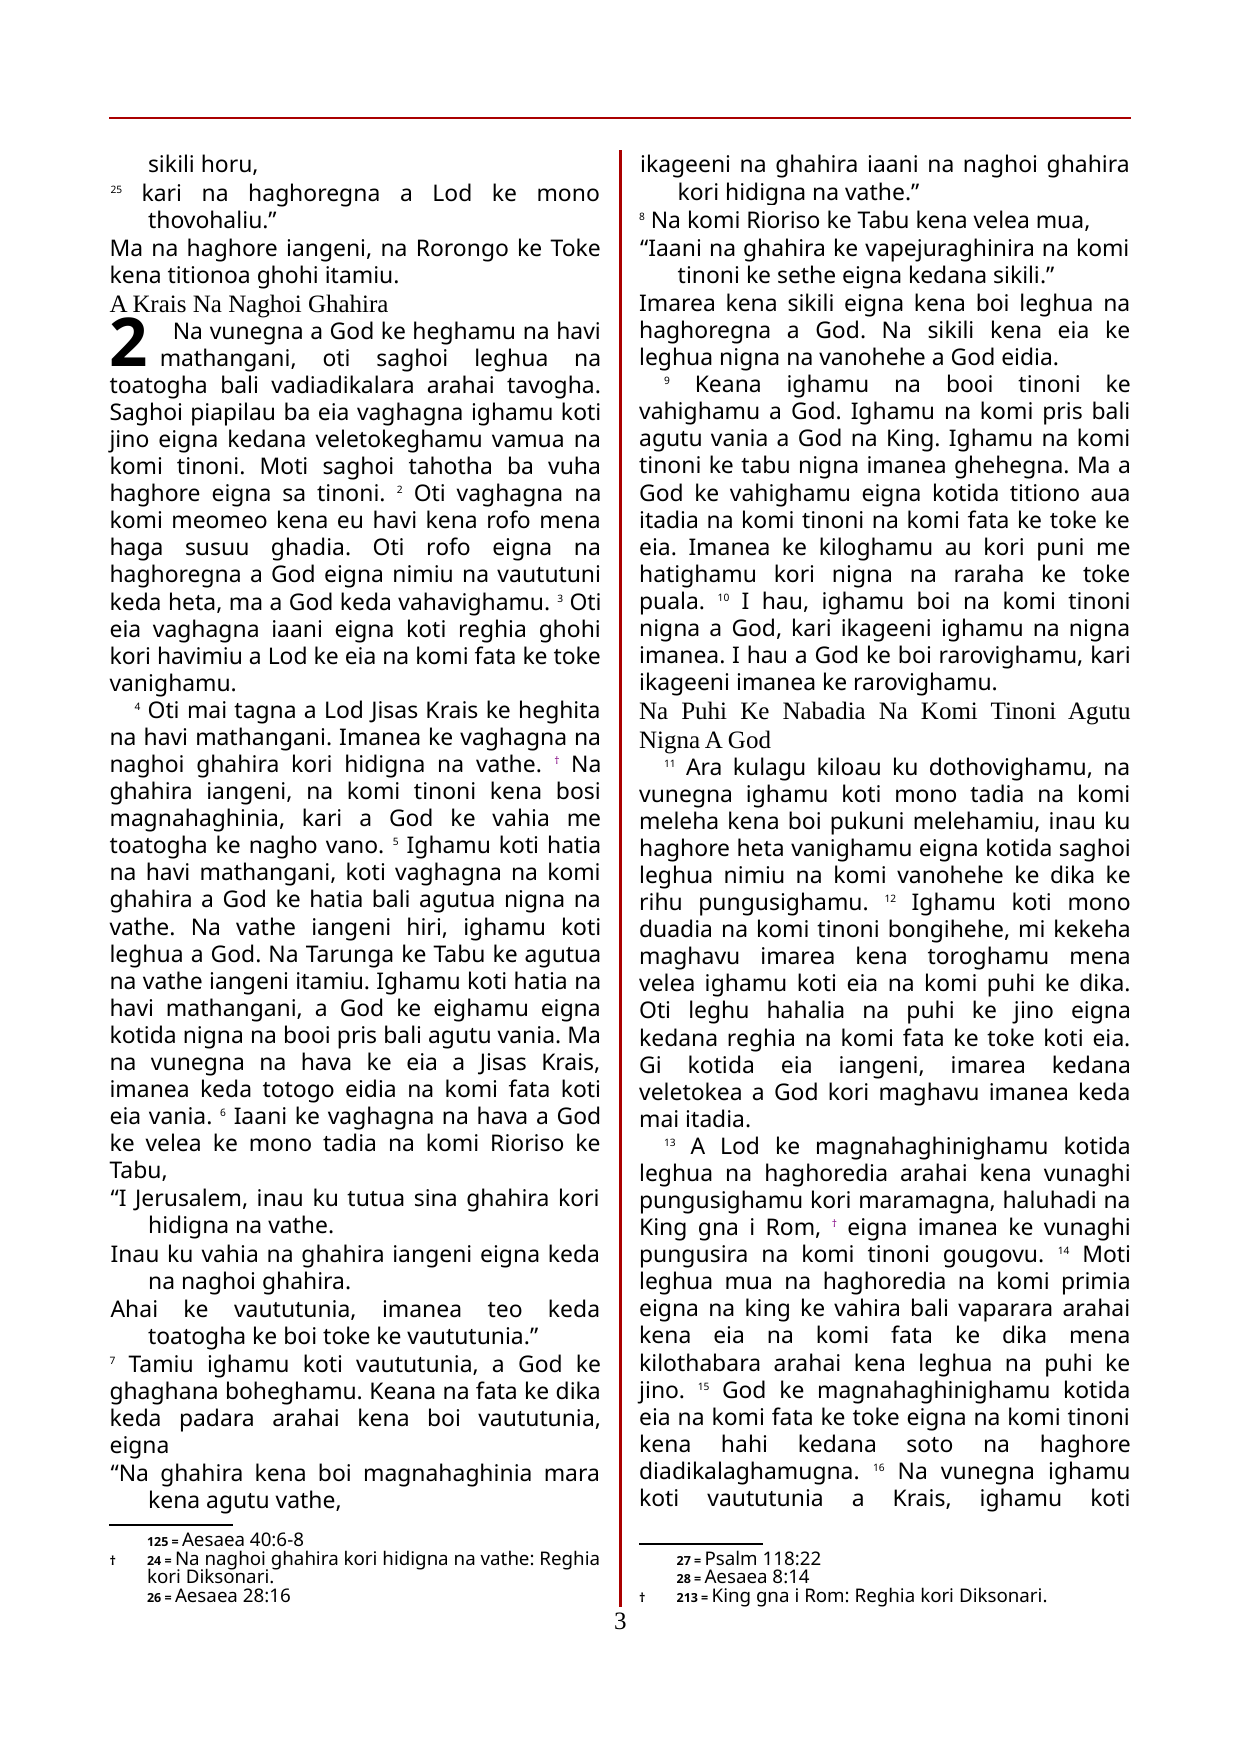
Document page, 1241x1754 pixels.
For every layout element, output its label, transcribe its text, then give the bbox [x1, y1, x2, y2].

text 8 Na komi Rioriso ke Tabu kena velea mua, [639, 206, 1131, 233]
text 9 Keana ighamu na booi tinoni ke vahighamu a God. Ighamu na komi pris bali agutu vania a God na King. Ighamu na komi tinoni ke tabu nigna imanea ghehegna. Ma a God ke vahighamu eigna kotida titiono aua itadia na komi tinoni na komi fata ke toke ke eia. Imanea ke kiloghamu au kori puni me hatighamu kori nigna na raraha ke toke puala. 10 I hau, ighamu boi na komi tinoni nigna a God, kari ikageeni ighamu na nigna imanea. I hau a God ke boi rarovighamu, kari ikageeni imanea ke rarovighamu. [639, 371, 1131, 696]
text ikageeni na ghahira iaani na naghoi ghahira kori hidigna na vathe.” [640, 151, 1130, 205]
text “Na ghahira kena boi magnahaghinia mara kena agutu vathe, [110, 1460, 600, 1514]
text 28 = Aesaea 8:14 [639, 1569, 1131, 1587]
text Ahai ke vaututunia, imanea teo keda toatogha ke boi toke ke vaututunia.” [110, 1294, 600, 1350]
text sikili horu, [110, 151, 600, 178]
text 4 Oti mai tagna a Lod Jisas Krais ke heghita na havi mathangani. Imanea ke vaghagna na naghoi ghahira kori hidigna na vathe. Na ghahira iangeni, na komi tinoni kena bosi magnahaghinia, kari a God ke vahia me toatogha ke nagho vano. 5 Ighamu koti hatia na havi mathangani, koti vaghagna na komi ghahira a God ke hatia bali agutua nigna na vathe. Na vathe iangeni hiri, ighamu koti leghua a God. Na Tarunga ke Tabu ke agutua na vathe iangeni itamiu. Ighamu koti hatia na havi mathangani, a God ke eighamu eigna kotida nigna na booi pris bali agutu vania. Ma na vunegna na hava ke eia a Jisas Krais, imanea keda totogo eidia na komi fata koti eia vania. 6 Iaani ke vaghagna na hava a God ke velea ke mono tadia na komi Rioriso ke Tabu, [109, 697, 601, 1184]
text 11 Ara kulagu kiloau ku dothovighamu, na vunegna ighamu koti mono tadia na komi meleha kena boi pukuni melehamiu, inau ku haghore heta vanighamu eigna kotida saghoi leghua nimiu na komi vanohehe ke dika ke rihu pungusighamu. 12 Ighamu koti mono duadia na komi tinoni bongihehe, mi kekeha maghavu imarea kena toroghamu mena velea ighamu koti eia na komi puhi ke dika. Oti leghu hahalia na puhi ke jino eigna kedana reghia na komi fata ke toke koti eia. Gi kotida eia iangeni, imarea kedana veletokea a God kori maghavu imanea keda mai itadia. [639, 753, 1131, 1133]
text 26 = Aesaea 28:16 [109, 1587, 601, 1606]
text 13 A Lod ke magnahaghinighamu kotida leghua na haghoredia arahai kena vunaghi pungusighamu kori maramagna, haluhadi na King gna i Rom, eigna imanea ke vunaghi pungusira na komi tinoni gougovu. 14 Moti leghua mua na haghoredia na komi primia eigna na king ke vahira bali vaparara arahai kena eia na komi fata ke dika mena kilothabara arahai kena leghua na puhi ke jino. 15 God ke magnahaghinighamu kotida eia na komi fata ke toke eigna na komi tinoni kena hahi kedana soto na haghore diadikalaghamugna. 16 Na vunegna ighamu koti vaututunia a Krais, ighamu koti [639, 1133, 1131, 1512]
text “Iaani na ghahira ke vapejuraghinira na komi tinoni ke sethe eigna kedana sikili.” [640, 235, 1130, 289]
text 25 kari na haghoregna a Lod ke mono thovohaliu.” [110, 178, 600, 233]
text 7 Tamiu ighamu koti vaututunia, a God ke ghaghana boheghamu. Keana na fata ke dika keda padara arahai kena boi vaututunia, eigna [109, 1351, 601, 1459]
text 213 = King gna i Rom: Reghia kori Diksonari. [639, 1587, 1131, 1606]
text “I Jerusalem, inau ku tutua sina ghahira kori hidigna na vathe. [110, 1185, 600, 1239]
text 27 = Psalm 118:22 [639, 1550, 1131, 1569]
text Na Puhi Ke Nabadia Na Komi Tinoni Agutu Nigna A God [639, 696, 1131, 753]
text 2 1 Na vunegna a God ke heghamu na havi mathangani, oti saghoi leghua na toatogha bali vadiadikalara arahai tavogha. Saghoi piapilau ba eia vaghagna ighamu koti jino eigna kedana veletokeghamu vamua na komi tinoni. Moti saghoi tahotha ba vuha haghore eigna sa tinoni. 2 Oti vaghagna na komi meomeo kena eu havi kena rofo mena haga susuu ghadia. Oti rofo eigna na haghoregna a God eigna nimiu na vaututuni keda heta, ma a God keda vahavighamu. 3 Oti eia vaghagna iaani eigna koti reghia ghohi kori havimiu a Lod ke eia na komi fata ke toke vanighamu. [109, 317, 601, 697]
text 125 = Aesaea 40:6-8 [109, 1531, 601, 1550]
text Inau ku vahia na ghahira iangeni eigna keda na naghoi ghahira. [110, 1239, 600, 1294]
text Imarea kena sikili eigna kena boi leghua na haghoregna a God. Na sikili kena eia ke leghua nigna na vanohehe a God eidia. [639, 290, 1131, 371]
text A Krais Na Naghoi Ghahira [109, 289, 601, 317]
text 24 = Na naghoi ghahira kori hidigna na vathe: Reghia kori Diksonari. [109, 1550, 601, 1587]
text Ma na haghore iangeni, na Rorongo ke Toke kena titionoa ghohi itamiu. [109, 234, 601, 289]
